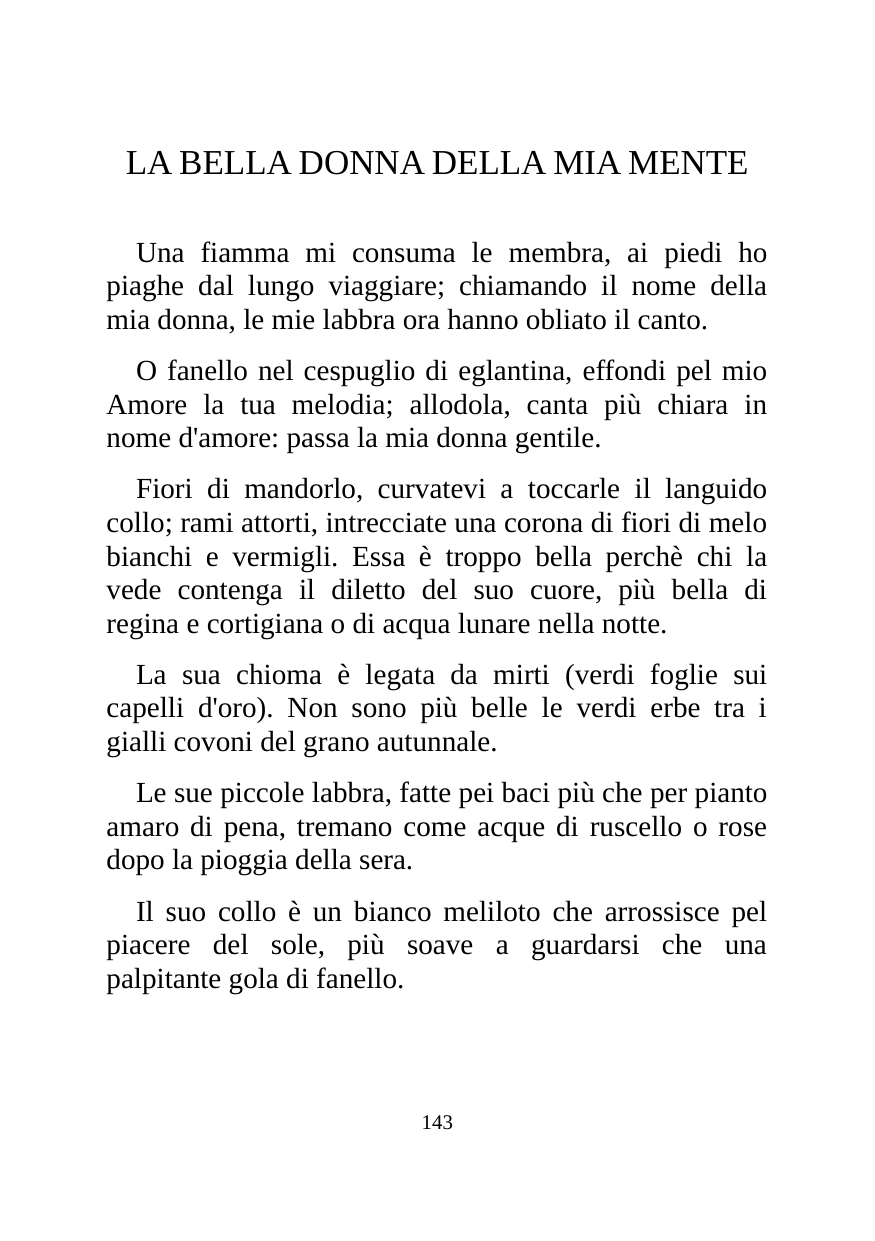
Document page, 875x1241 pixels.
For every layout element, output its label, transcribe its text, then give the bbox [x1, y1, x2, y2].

text O fanello nel cespuglio di eglantina, effondi pel mio Amore la tua melodia; allodola, canta più chiara in nome d'amore: passa la mia donna gentile. [106, 353, 768, 454]
text Una fiamma mi consuma le membra, ai piedi ho piaghe dal lungo viaggiare; chiamando il nome della mia donna, le mie labbra ora hanno obliato il canto. [106, 235, 768, 336]
text Le sue piccole labbra, fatte pei baci più che per pianto amaro di pena, tremano come acque di ruscello o rose dopo la pioggia della sera. [106, 775, 768, 876]
text Il suo collo è un bianco meliloto che arrossisce pel piacere del sole, più soave a guardarsi che una palpitante gola di fanello. [106, 894, 768, 994]
subtitle LA BELLA DONNA DELLA MIA MENTE [106, 142, 768, 182]
text Fiori di mandorlo, curvatevi a toccarle il languido collo; rami attorti, intrecciate una corona di fiori di melo bianchi e vermigli. Essa è troppo bella perchè chi la vede contenga il diletto del suo cuore, più bella di regina e cortigiana o di acqua lunare nella notte. [106, 472, 768, 639]
text La sua chioma è legata da mirti (verdi foglie sui capelli d'oro). Non sono più belle le verdi erbe tra i gialli covoni del grano autunnale. [106, 657, 768, 758]
